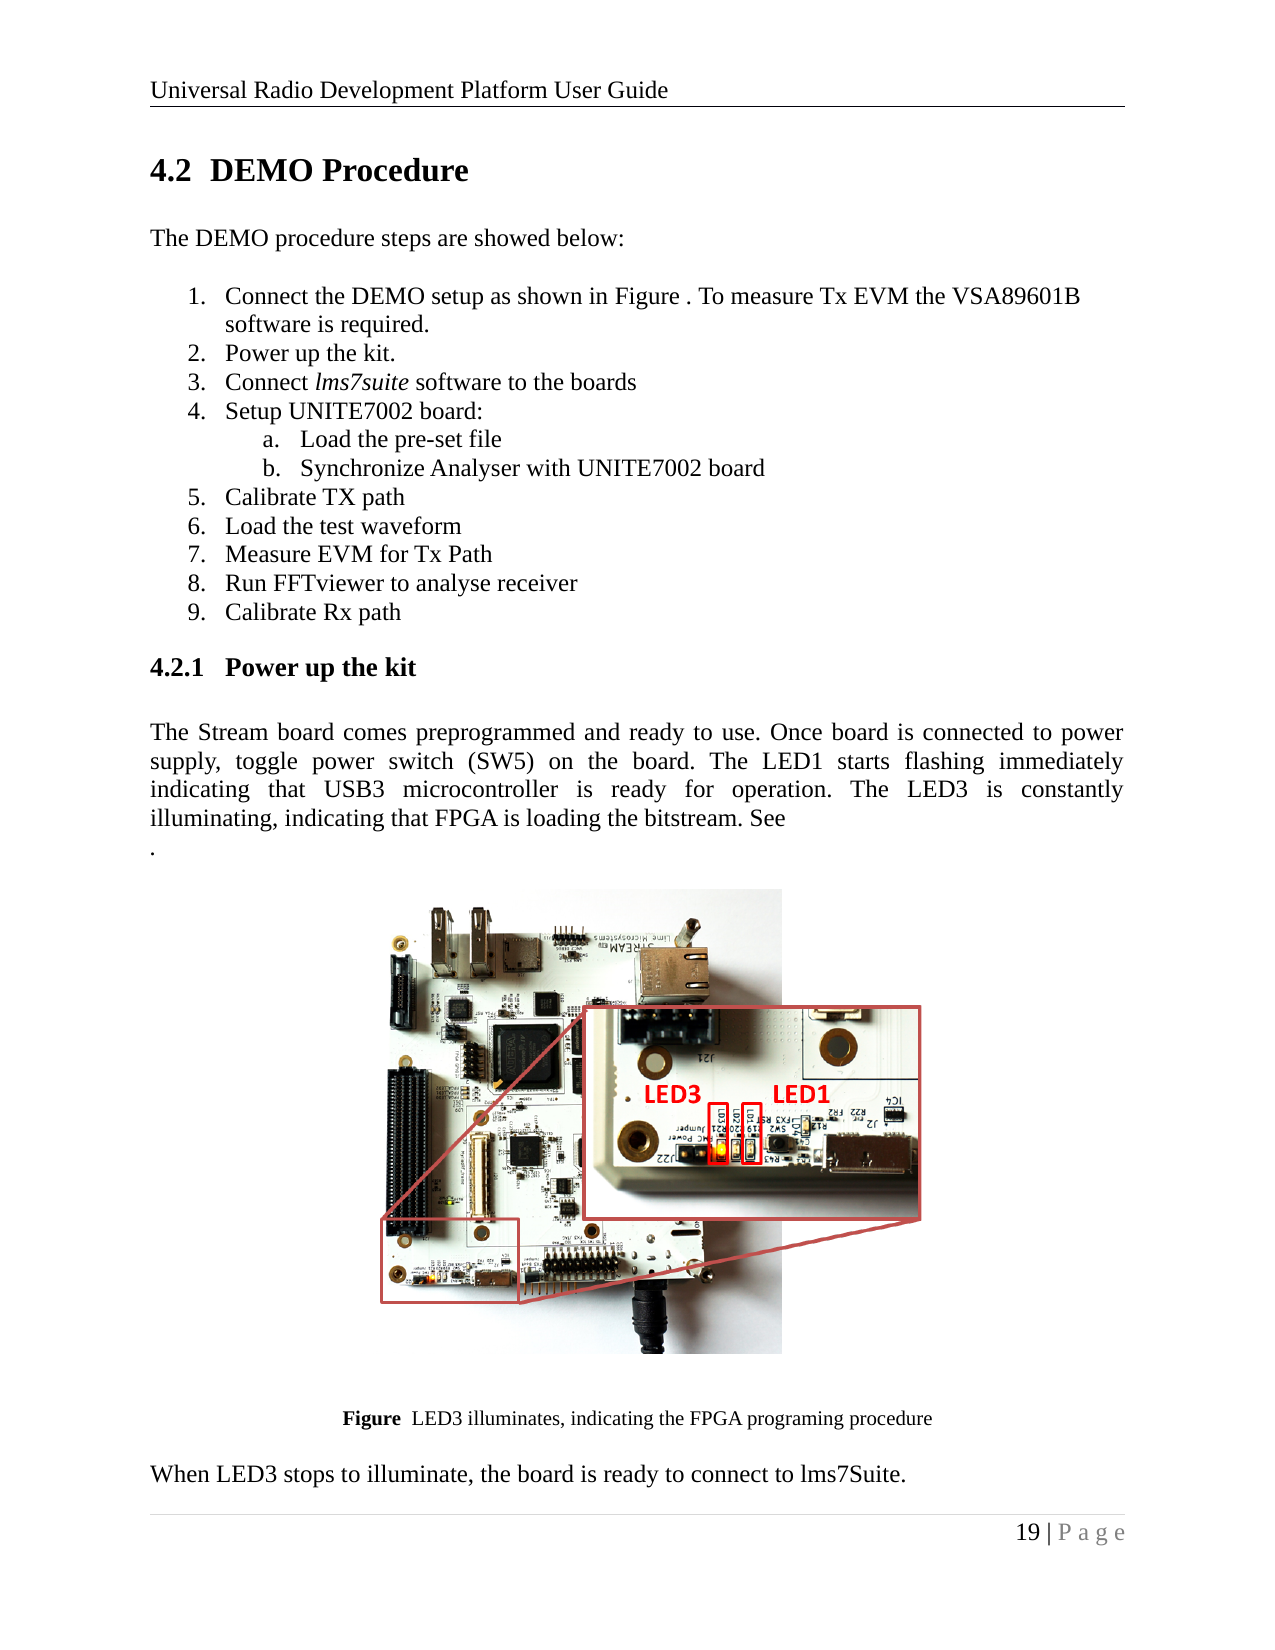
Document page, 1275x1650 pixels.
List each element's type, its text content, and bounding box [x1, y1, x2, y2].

subtitle DEMO Procedure [150, 150, 1125, 188]
list Measure EVM for Tx Path [187, 539, 1125, 568]
list Load the pre-set file [262, 424, 1125, 453]
list Setup UNITE7002 board: [187, 396, 1125, 424]
list Calibrate Rx path [187, 597, 1125, 626]
text When LED3 stops to illuminate, the board is ready to connect to lms7Suite. [150, 1459, 1125, 1488]
list Synchronize Analyser with UNITE7002 board [262, 453, 1125, 482]
list Load the test waveform [187, 511, 1125, 539]
list Calibrate TX path [187, 482, 1125, 511]
list Connect lms7suite software to the boards [187, 367, 1125, 396]
text . [150, 832, 1125, 861]
text The DEMO procedure steps are showed below: [150, 223, 1125, 252]
text The Stream board comes preprogrammed and ready to use. Once board is connected to power supply, toggle power switch (SW5) on the board. The LED1 starts flashing immediately indicating that USB3 microcontroller is ready for operation. The LED3 is constantly illuminating, indicating that FPGA is loading the bitstream. See [150, 717, 1125, 832]
list Power up the kit. [187, 338, 1125, 367]
list Connect the DEMO setup as shown in Figure . To measure Tx EVM the VSA89601B software is required. [187, 281, 1125, 338]
text Figure LED3 illuminates, indicating the FPGA programing procedure [150, 1406, 1125, 1430]
picture [353, 889, 922, 1354]
list Run FFTviewer to analyse receiver [187, 568, 1125, 597]
subtitle Power up the kit [150, 651, 1125, 682]
